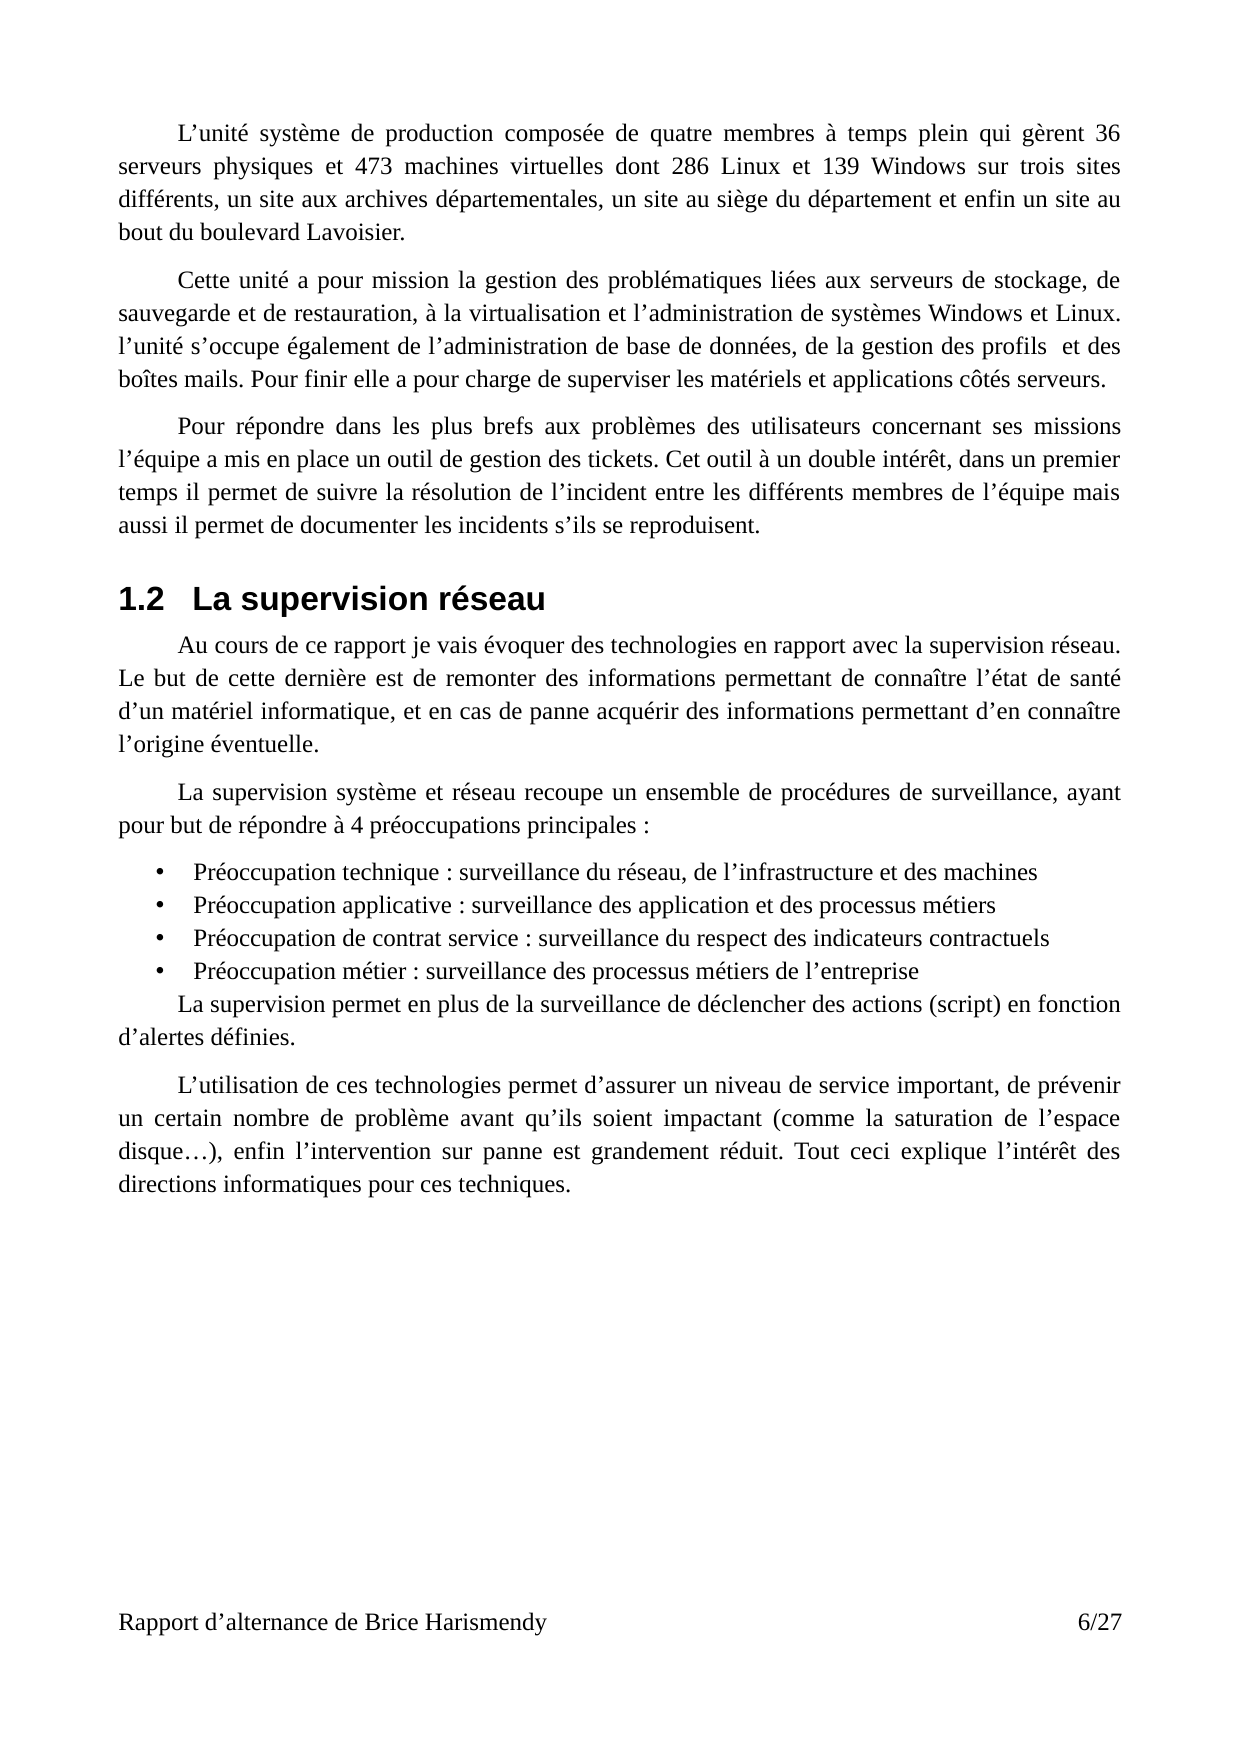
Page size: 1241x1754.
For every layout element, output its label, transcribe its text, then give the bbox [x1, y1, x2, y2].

text Cette unité a pour mission la gestion des problématiques liées aux serveurs de stockage, de sauvegarde et de restauration, à la virtualisation et l’administration de systèmes Windows et Linux. l’unité s’occupe également de l’administration de base de données, de la gestion des profils et des boîtes mails. Pour finir elle a pour charge de superviser les matériels et applications côtés serveurs. [118, 265, 1122, 393]
text L’utilisation de ces technologies permet d’assurer un niveau de service important, de prévenir un certain nombre de problème avant qu’ils soient impactant (comme la saturation de l’espace disque…), enfin l’intervention sur panne est grandement réduit. Tout ceci explique l’intérêt des directions informatiques pour ces techniques. [118, 1070, 1122, 1198]
text La supervision permet en plus de la surveillance de déclencher des actions (script) en fonction d’alertes définies. [118, 989, 1122, 1051]
subtitle La supervision réseau [118, 579, 1122, 618]
list Préoccupation applicative : surveillance des application et des processus métiers [156, 890, 1122, 919]
list Préoccupation technique : surveillance du réseau, de l’infrastructure et des machines [156, 857, 1122, 886]
text Pour répondre dans les plus brefs aux problèmes des utilisateurs concernant ses missions l’équipe a mis en place un outil de gestion des tickets. Cet outil à un double intérêt, dans un premier temps il permet de suivre la résolution de l’incident entre les différents membres de l’équipe mais aussi il permet de documenter les incidents s’ils se reproduisent. [118, 411, 1122, 539]
list Préoccupation métier : surveillance des processus métiers de l’entreprise [156, 956, 1122, 985]
text L’unité système de production composée de quatre membres à temps plein qui gèrent 36 serveurs physiques et 473 machines virtuelles dont 286 Linux et 139 Windows sur trois sites différents, un site aux archives départementales, un site au siège du département et enfin un site au bout du boulevard Lavoisier. [118, 118, 1122, 246]
text La supervision système et réseau recoupe un ensemble de procédures de surveillance, ayant pour but de répondre à 4 préoccupations principales : [118, 777, 1122, 838]
text Au cours de ce rapport je vais évoquer des technologies en rapport avec la supervision réseau. Le but de cette dernière est de remonter des informations permettant de connaître l’état de santé d’un matériel informatique, et en cas de panne acquérir des informations permettant d’en connaître l’origine éventuelle. [118, 630, 1122, 758]
list Préoccupation de contrat service : surveillance du respect des indicateurs contractuels [156, 923, 1122, 952]
